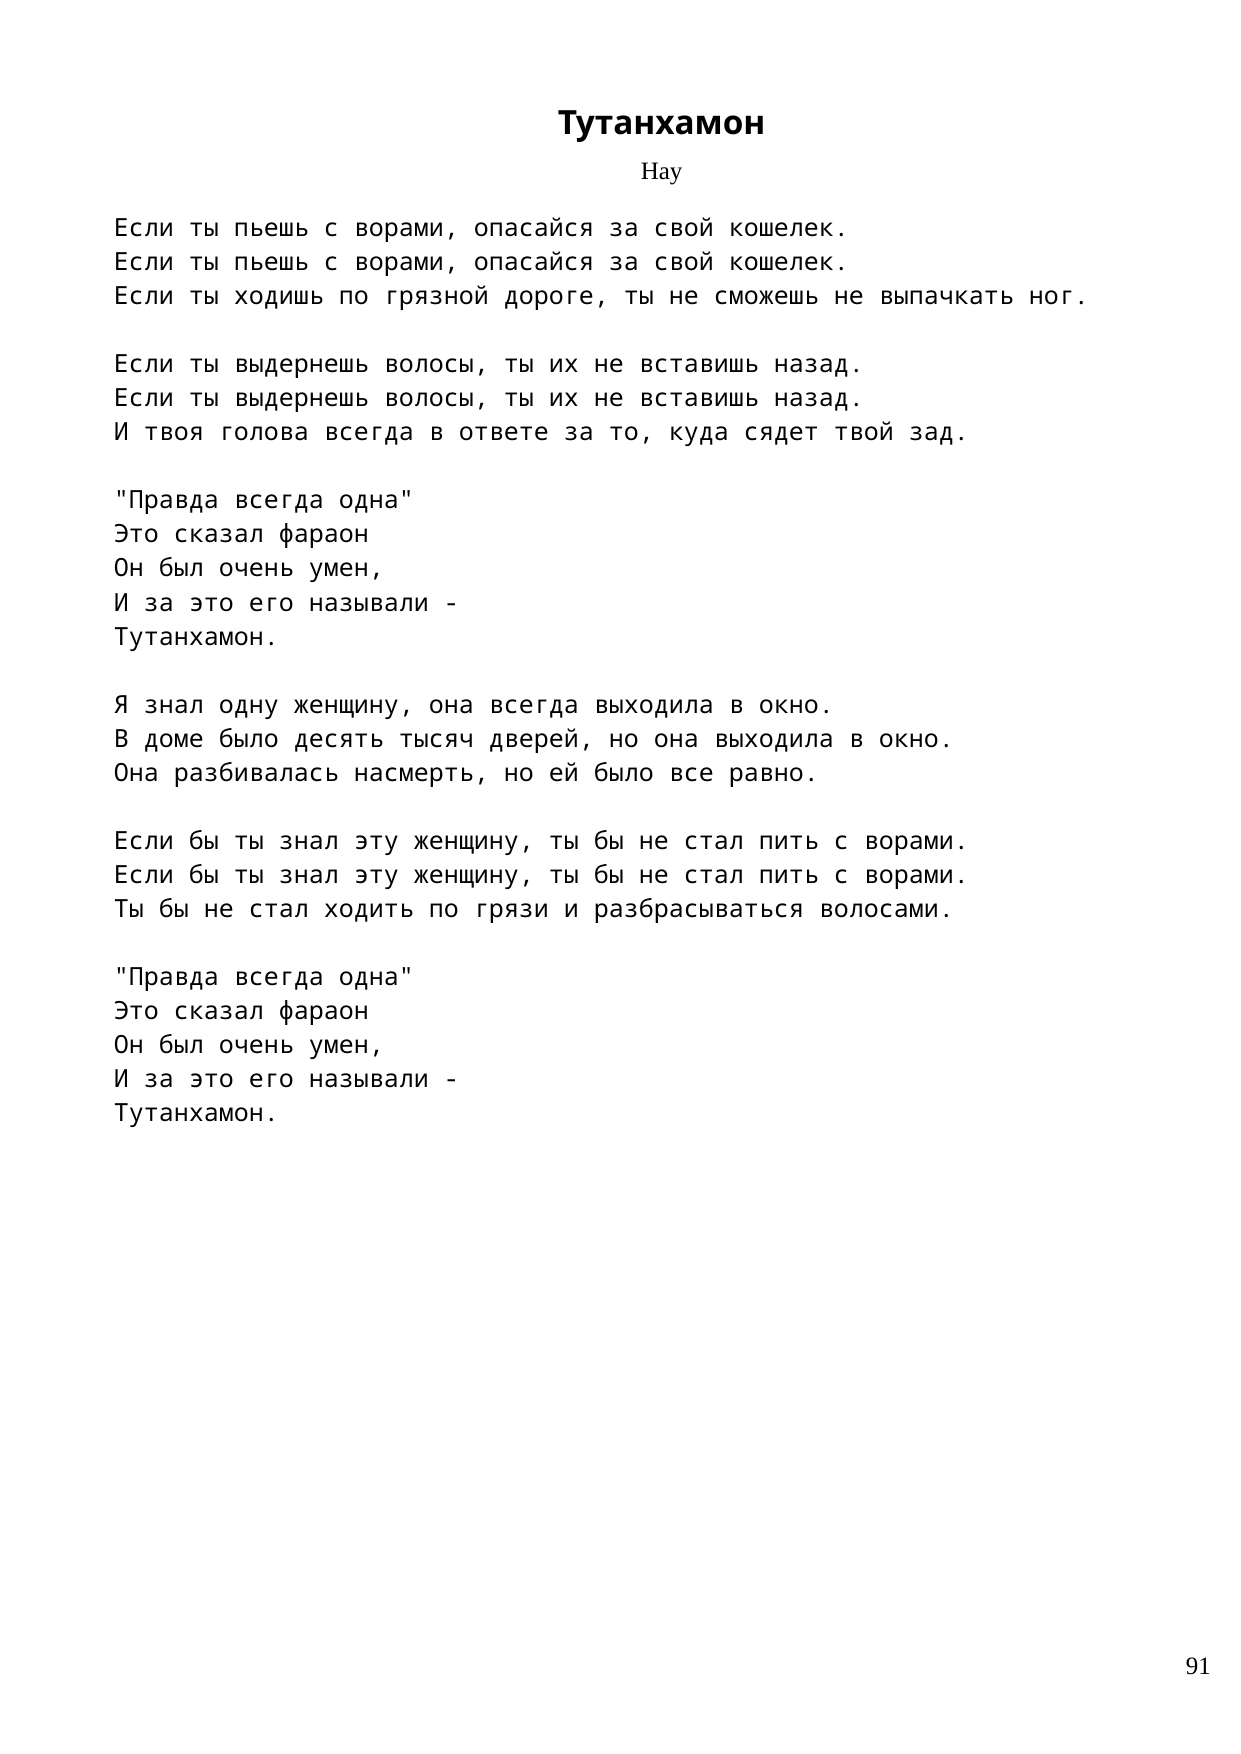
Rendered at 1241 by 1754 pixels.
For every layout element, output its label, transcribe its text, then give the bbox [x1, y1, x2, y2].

text Если бы ты знал эту женщину, ты бы не стал пить с ворами. [112, 857, 1211, 891]
text В доме было десять тысяч дверей, но она выходила в окно. [112, 720, 1211, 754]
text Это сказал фараон [112, 516, 1211, 550]
text "Правда всегда одна" [112, 482, 1211, 516]
text Ты бы не стал ходить по грязи и разбрасываться волосами. [112, 891, 1211, 925]
text И за это его называли - [112, 1061, 1211, 1095]
text Если ты выдернешь волосы, ты их не вставишь назад. [112, 346, 1211, 380]
text Она разбивалась насмерть, но ей было все равно. [112, 754, 1211, 788]
text Тутанхамон. [112, 1095, 1211, 1129]
text "Правда всегда одна" [112, 959, 1211, 993]
text Это сказал фараон [112, 993, 1211, 1027]
text Если ты пьешь с ворами, опасайся за свой кошелек. [112, 243, 1211, 278]
text Он был очень умен, [112, 550, 1211, 584]
text Если бы ты знал эту женщину, ты бы не стал пить с ворами. [112, 823, 1211, 857]
text И твоя голова всегда в ответе за то, куда сядет твой зад. [112, 414, 1211, 448]
text И за это его называли - [112, 584, 1211, 618]
text Я знал одну женщину, она всегда выходила в окно. [112, 686, 1211, 720]
subtitle Тутанхамон [112, 99, 1211, 144]
text Если ты ходишь по грязной дороге, ты не сможешь не выпачкать ног. [112, 278, 1211, 312]
text Тутанхамон. [112, 618, 1211, 652]
text Если ты пьешь с ворами, опасайся за свой кошелек. [112, 209, 1211, 243]
text Если ты выдернешь волосы, ты их не вставишь назад. [112, 380, 1211, 414]
text Он был очень умен, [112, 1027, 1211, 1061]
text Нау [112, 157, 1211, 184]
